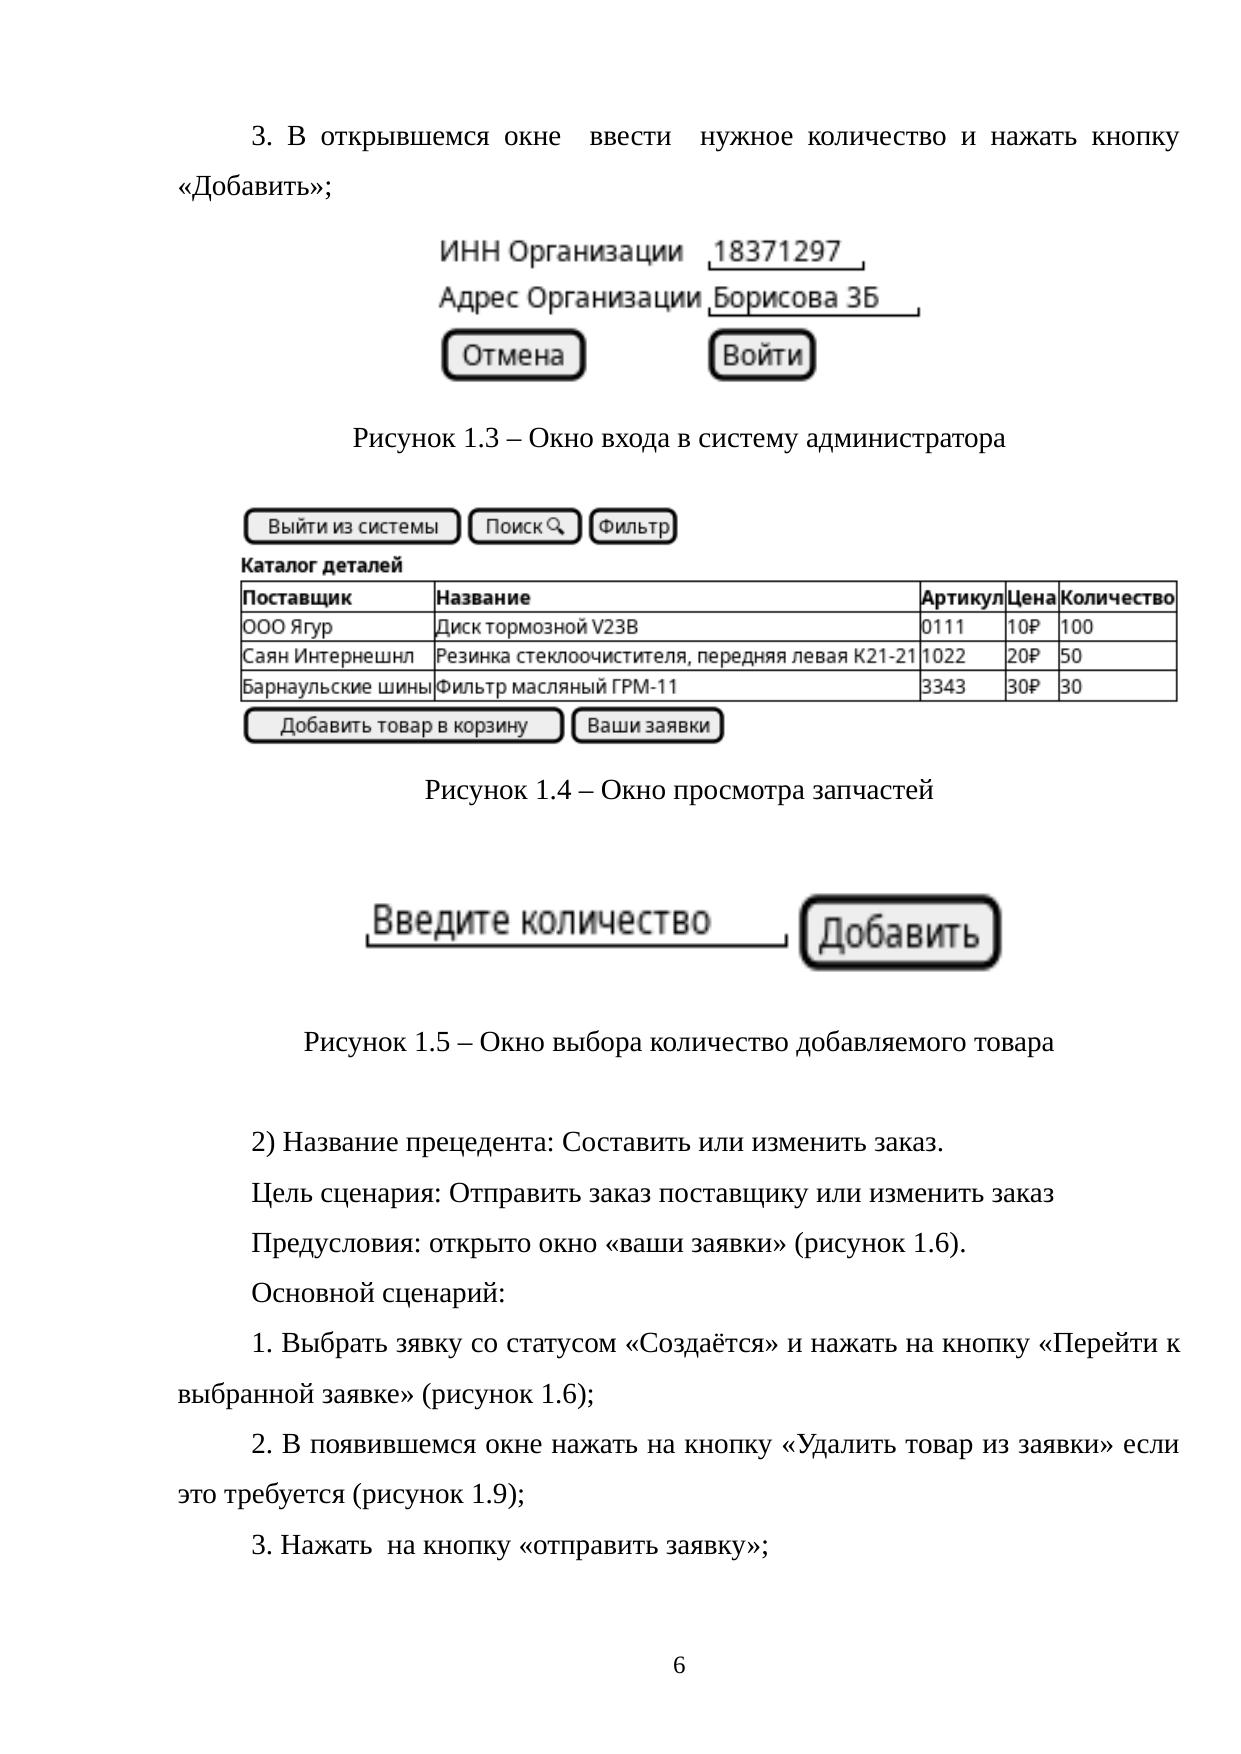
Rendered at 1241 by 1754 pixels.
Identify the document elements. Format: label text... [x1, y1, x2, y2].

text 3. В открывшемся окне ввести нужное количество и нажать кнопку «Добавить»; [177, 118, 1181, 202]
text 3. Нажать на кнопку «отправить заявку»; [177, 1527, 1181, 1560]
picture [231, 495, 1186, 749]
picture [347, 872, 1011, 982]
text Рисунок 1.5 – Окно выбора количество добавляемого товара [177, 1024, 1181, 1057]
text 2. В появившемся окне нажать на кнопку «Удалить товар из заявки» если это требуется (рисунок 1.9); [177, 1426, 1181, 1510]
text 1. Выбрать зявку со статусом «Создаётся» и нажать на кнопку «Перейти к выбранной заявке» (рисунок 1.6); [177, 1326, 1181, 1409]
text Основной сценарий: [177, 1275, 1181, 1309]
text Цель сценария: Отправить заказ поставщику или изменить заказ [177, 1175, 1181, 1208]
text 2) Название прецедента: Составить или изменить заказ. [177, 1124, 1181, 1158]
picture [426, 218, 932, 389]
text Рисунок 1.3 – Окно входа в систему администратора [177, 420, 1181, 453]
text Рисунок 1.4 – Окно просмотра запчастей [177, 772, 1181, 806]
text Предусловия: открыто окно «ваши заявки» (рисунок 1.6). [177, 1225, 1181, 1258]
